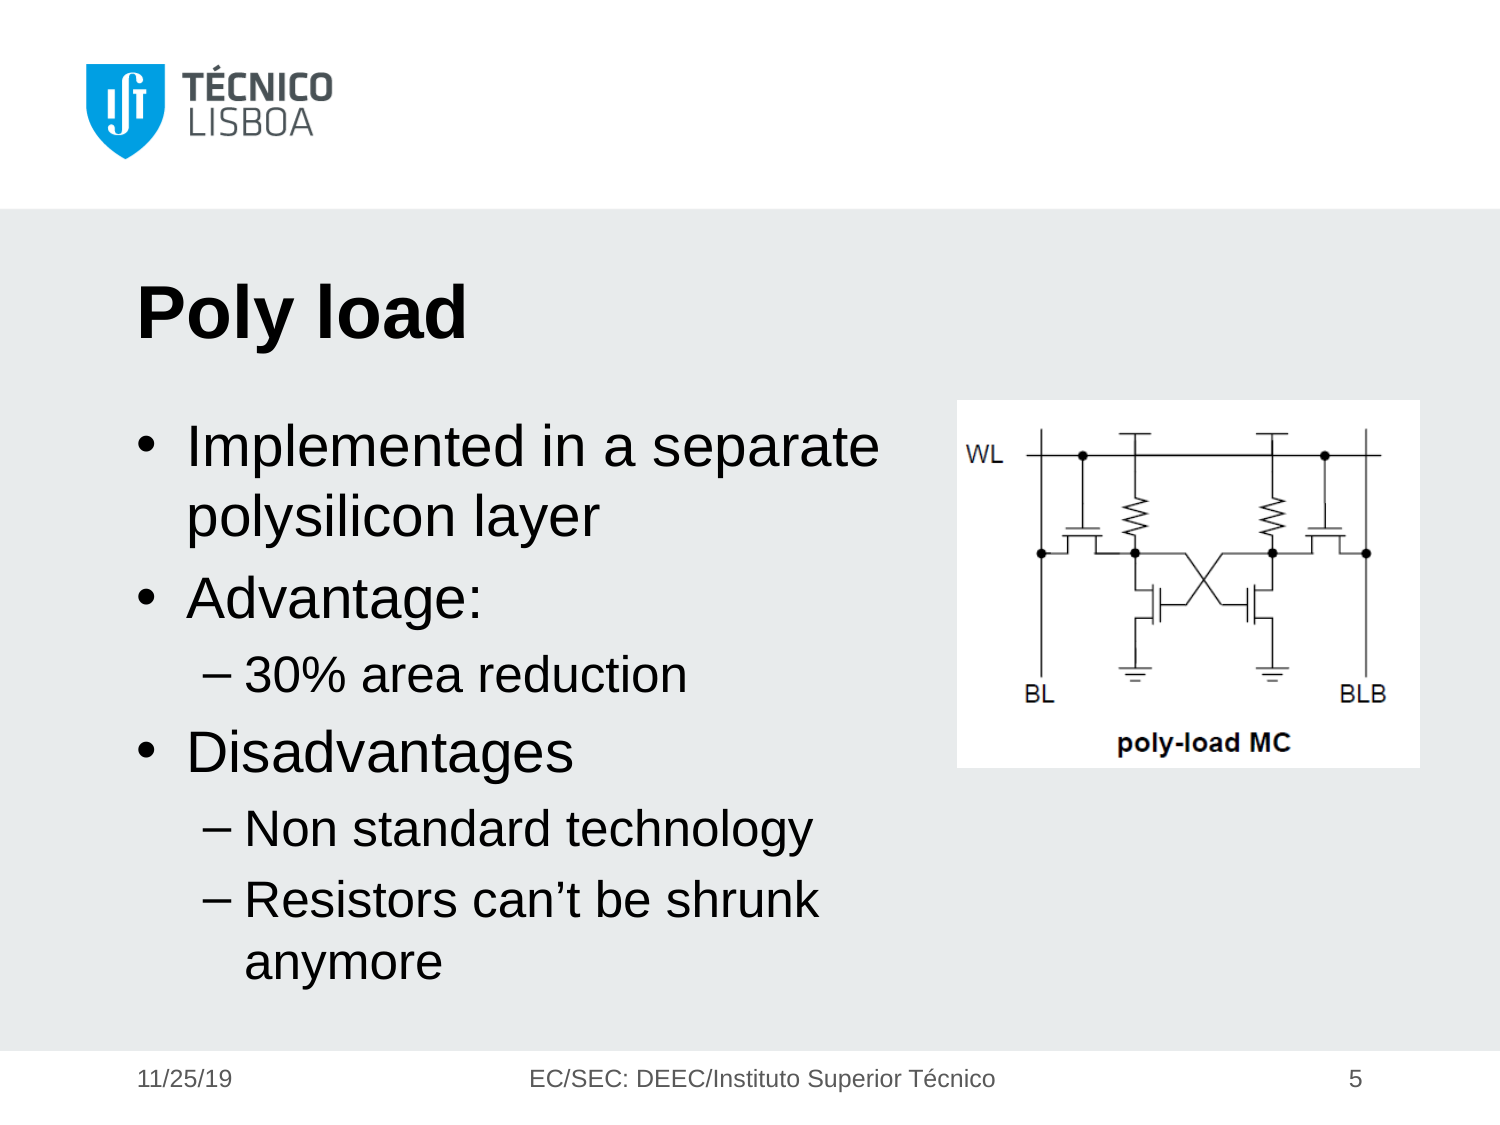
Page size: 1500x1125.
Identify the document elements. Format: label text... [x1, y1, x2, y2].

slide_number [1077, 1052, 1378, 1103]
slide_number 11/25/19 [121, 1052, 425, 1103]
title Poly load [121, 237, 1378, 381]
picture [0, 0, 1500, 1125]
list Implemented in a separate polysilicon layer Advantage: 30% area reduction Disadvantages Non standard technology Resistors can’t be shrunk anymore [121, 400, 924, 1005]
footer EC/SEC: DEEC/Instituto Superior Técnico [512, 1052, 1021, 1103]
